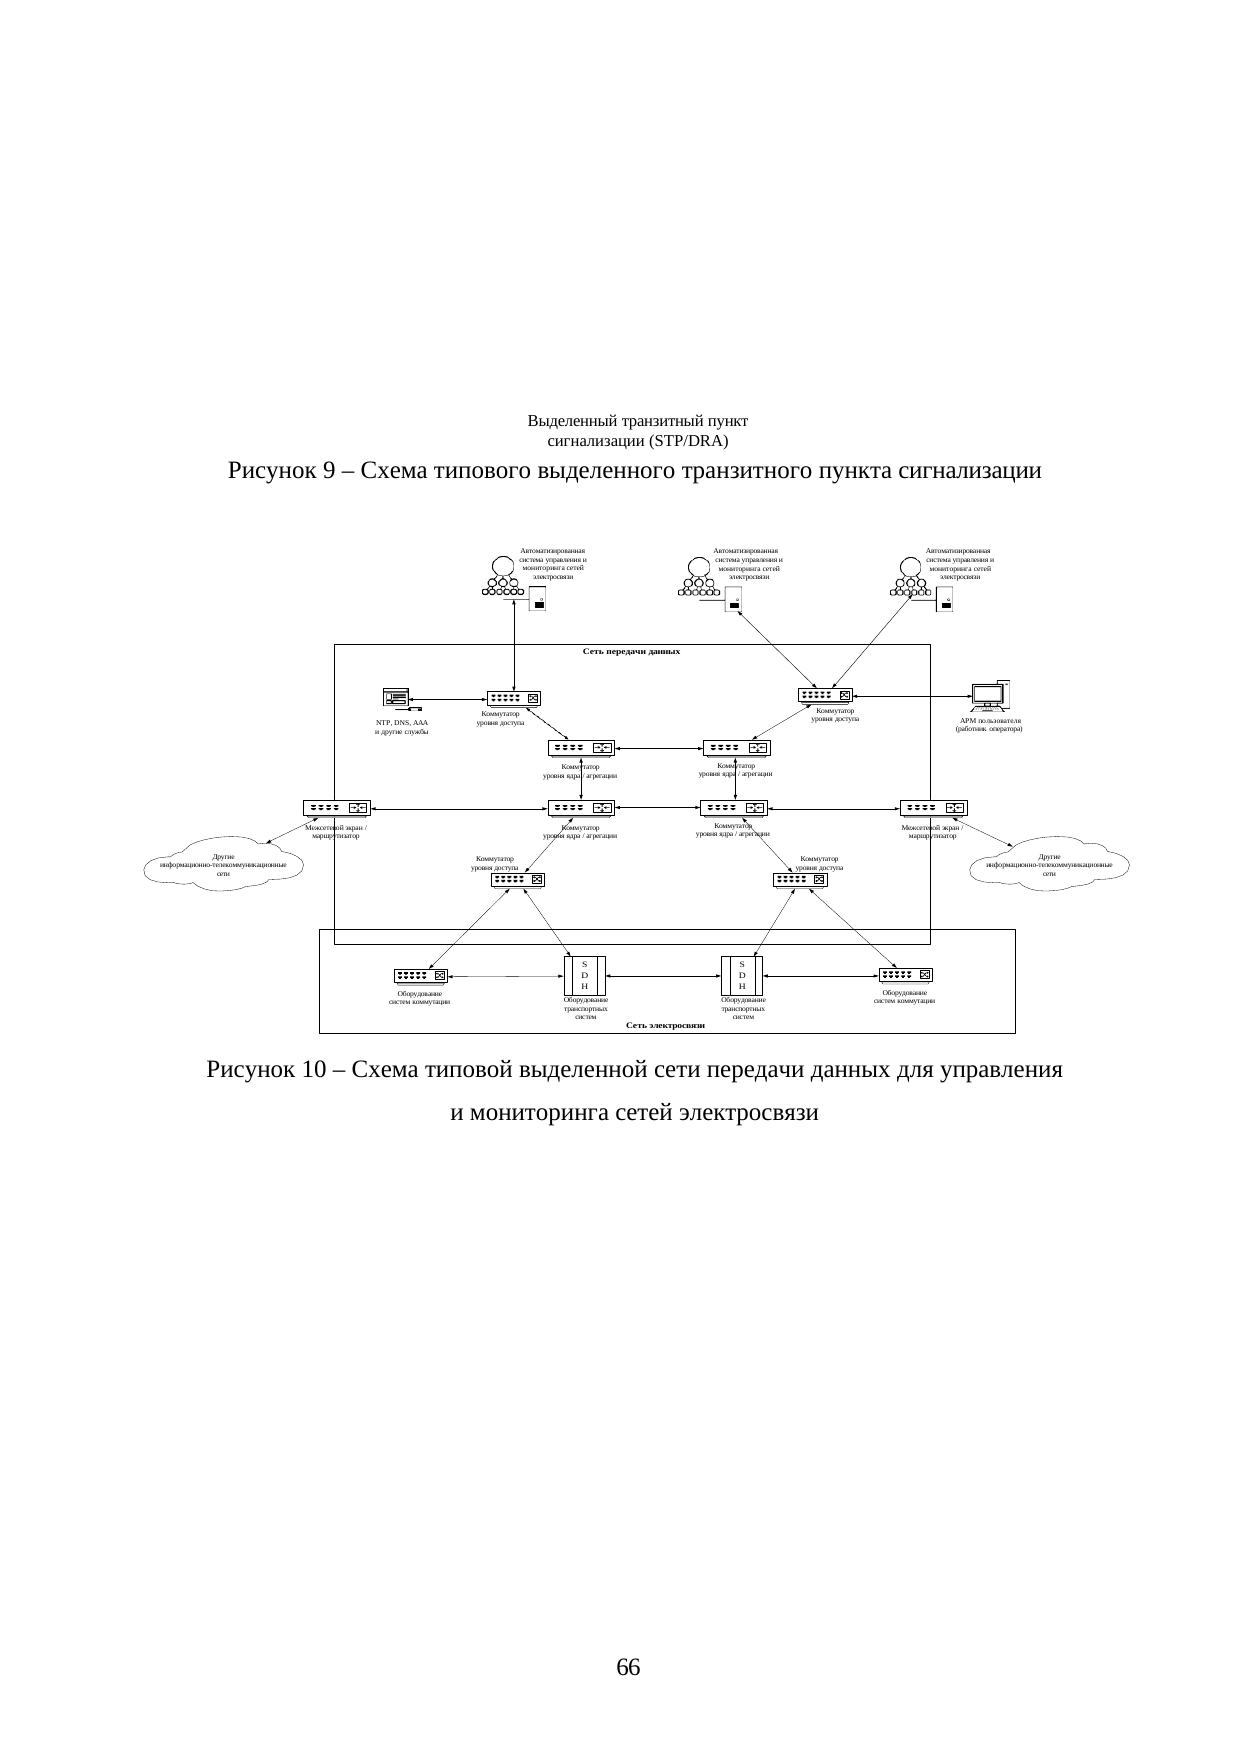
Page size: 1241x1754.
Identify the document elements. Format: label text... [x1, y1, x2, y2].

text информационно-телекоммуникационные сети [157, 861, 290, 878]
text S D H [581, 960, 589, 991]
text Автоматизированная [713, 547, 781, 556]
picture [383, 688, 422, 711]
text S D H [739, 960, 746, 991]
text Сеть электросвязи [626, 1021, 711, 1031]
picture [970, 680, 1010, 712]
text Оборудование систем коммутации [389, 989, 455, 1006]
text система управления и мониторинга сетей электросвязи [518, 556, 588, 581]
text Автоматизированная [785, 547, 1131, 556]
text АРМ пользователя (работник оператора) [956, 716, 1027, 733]
text Коммутатор уровня ядра / агрегации [543, 763, 620, 779]
text Коммутатор уровня ядра / агрегации [698, 762, 776, 778]
text Коммутатор уровня доступа [471, 855, 523, 872]
text Межсетевой экран / маршрутизатор [305, 823, 371, 840]
text и другие службы [375, 727, 432, 736]
text Межсетевой экран / маршрутизатор [901, 823, 968, 840]
text Сеть передачи данных [583, 647, 685, 656]
text Оборудование транспортных систем [720, 996, 767, 1021]
text Коммутатор уровня ядра / агрегации [696, 822, 773, 838]
text Автоматизированная [103, 547, 585, 556]
picture [890, 557, 953, 612]
text Коммутатор уровня ядра / агрегации [543, 823, 620, 840]
text система управления и мониторинга сетей электросвязи [925, 556, 996, 581]
text Коммутатор уровня доступа [811, 707, 863, 723]
text Рисунок 10 – Схема типовой выделенной сети передачи данных для управления и мониторинга сетей электросвязи [206, 1054, 1070, 1126]
text Коммутатор уровня доступа [795, 855, 848, 872]
text Другие [983, 853, 1116, 861]
text информационно-телекоммуникационные сети [983, 861, 1116, 878]
text система управления и мониторинга сетей электросвязи [714, 556, 784, 581]
text Другие [157, 853, 290, 861]
text Оборудование систем коммутации [874, 988, 940, 1005]
text Оборудование транспортных систем [562, 996, 609, 1021]
text Выделенный транзитный пункт сигнализации (STP/DRA) [482, 411, 794, 449]
picture [525, 707, 569, 740]
text Коммутатор уровня доступа [476, 710, 529, 726]
text NTP, DNS, AAA [376, 719, 432, 727]
picture [678, 557, 742, 612]
text Рисунок 9 – Схема типового выделенного транзитного пункта сигнализации [209, 455, 1060, 484]
picture [482, 556, 546, 611]
